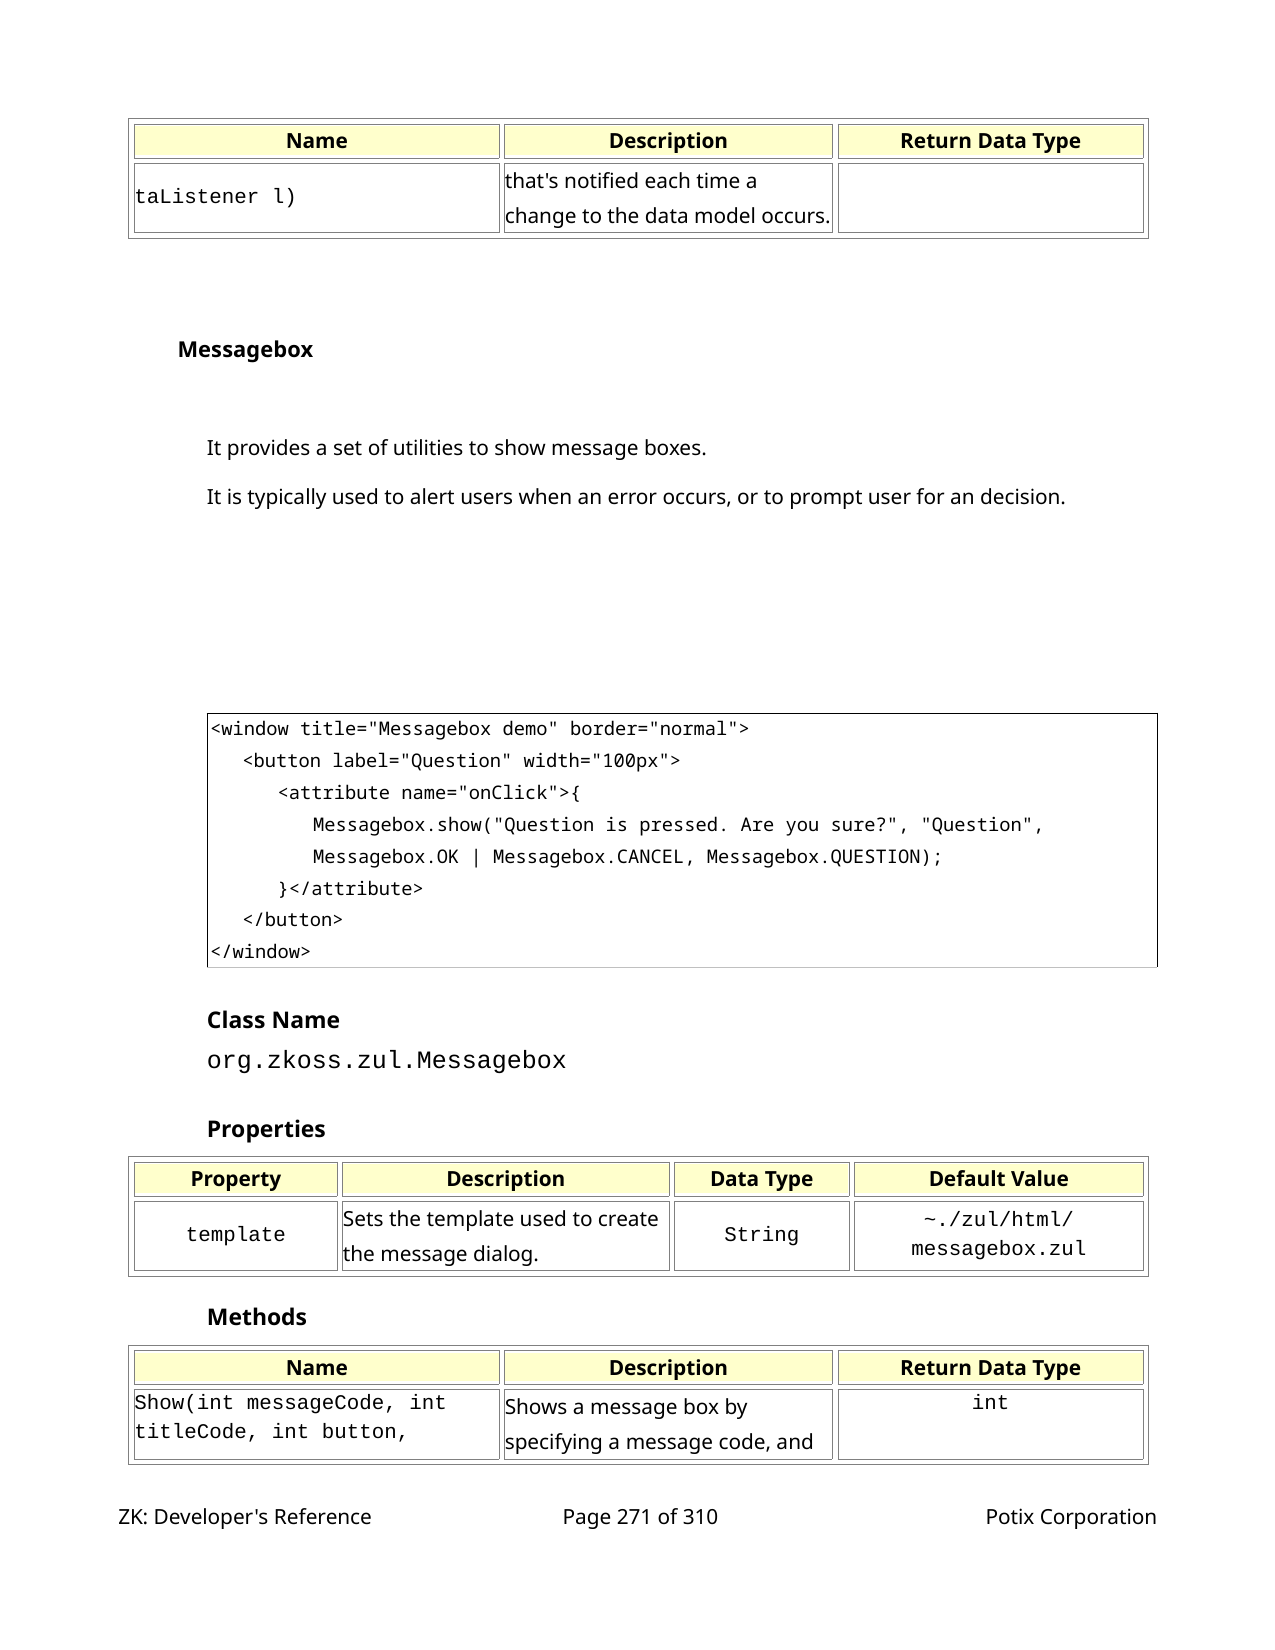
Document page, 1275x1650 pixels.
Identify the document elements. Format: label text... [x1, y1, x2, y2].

table_header Name [131, 119, 502, 158]
text }</attribute> [208, 872, 1157, 901]
text It is typically used to alert users when an error occurs, or to prompt user for an decision. [207, 482, 1157, 510]
table_header Description [502, 1346, 835, 1384]
text Messagebox.show("Question is pressed. Are you sure?", "Question", Messagebox.OK | Messagebox.CANCEL, Messagebox.QUESTION); [208, 808, 1157, 869]
text <attribute name="onClick">{ [208, 776, 1157, 805]
table_header Property [131, 1157, 340, 1196]
table_header Description [502, 119, 835, 158]
subtitle Methods [207, 1301, 1157, 1332]
subtitle Messagebox [177, 333, 1157, 363]
table_header Description [340, 1157, 672, 1196]
text <window title="Messagebox demo" border="normal"> [208, 714, 1157, 741]
table_cell ~./zul/html/messagebox.zul [851, 1196, 1146, 1270]
table_cell that's notified each time a change to the data model occurs. [502, 158, 835, 232]
table_header Return Data Type [835, 119, 1146, 158]
text </window> [208, 936, 1157, 967]
table_cell String [672, 1196, 851, 1270]
table_header Return Data Type [835, 1346, 1146, 1384]
table_cell Show(int messageCode, int titleCode, int button, [131, 1384, 502, 1459]
table_cell [835, 158, 1146, 232]
text <button label="Question" width="100px"> [208, 744, 1157, 773]
table_cell taListener l) [131, 158, 502, 232]
table_header Data Type [672, 1157, 851, 1196]
table_cell int [835, 1384, 1146, 1459]
text org.zkoss.zul.Messagebox [207, 1048, 1157, 1076]
subtitle Class Name [207, 1004, 1157, 1035]
table_cell Shows a message box by specifying a message code, and [502, 1384, 835, 1459]
table_cell template [131, 1196, 340, 1270]
text It provides a set of utilities to show message boxes. [207, 433, 1157, 461]
subtitle Properties [207, 1112, 1157, 1144]
table_cell Sets the template used to create the message dialog. [340, 1196, 672, 1270]
table_header Default Value [851, 1157, 1146, 1196]
table_header Name [131, 1346, 502, 1384]
text </button> [208, 904, 1157, 932]
